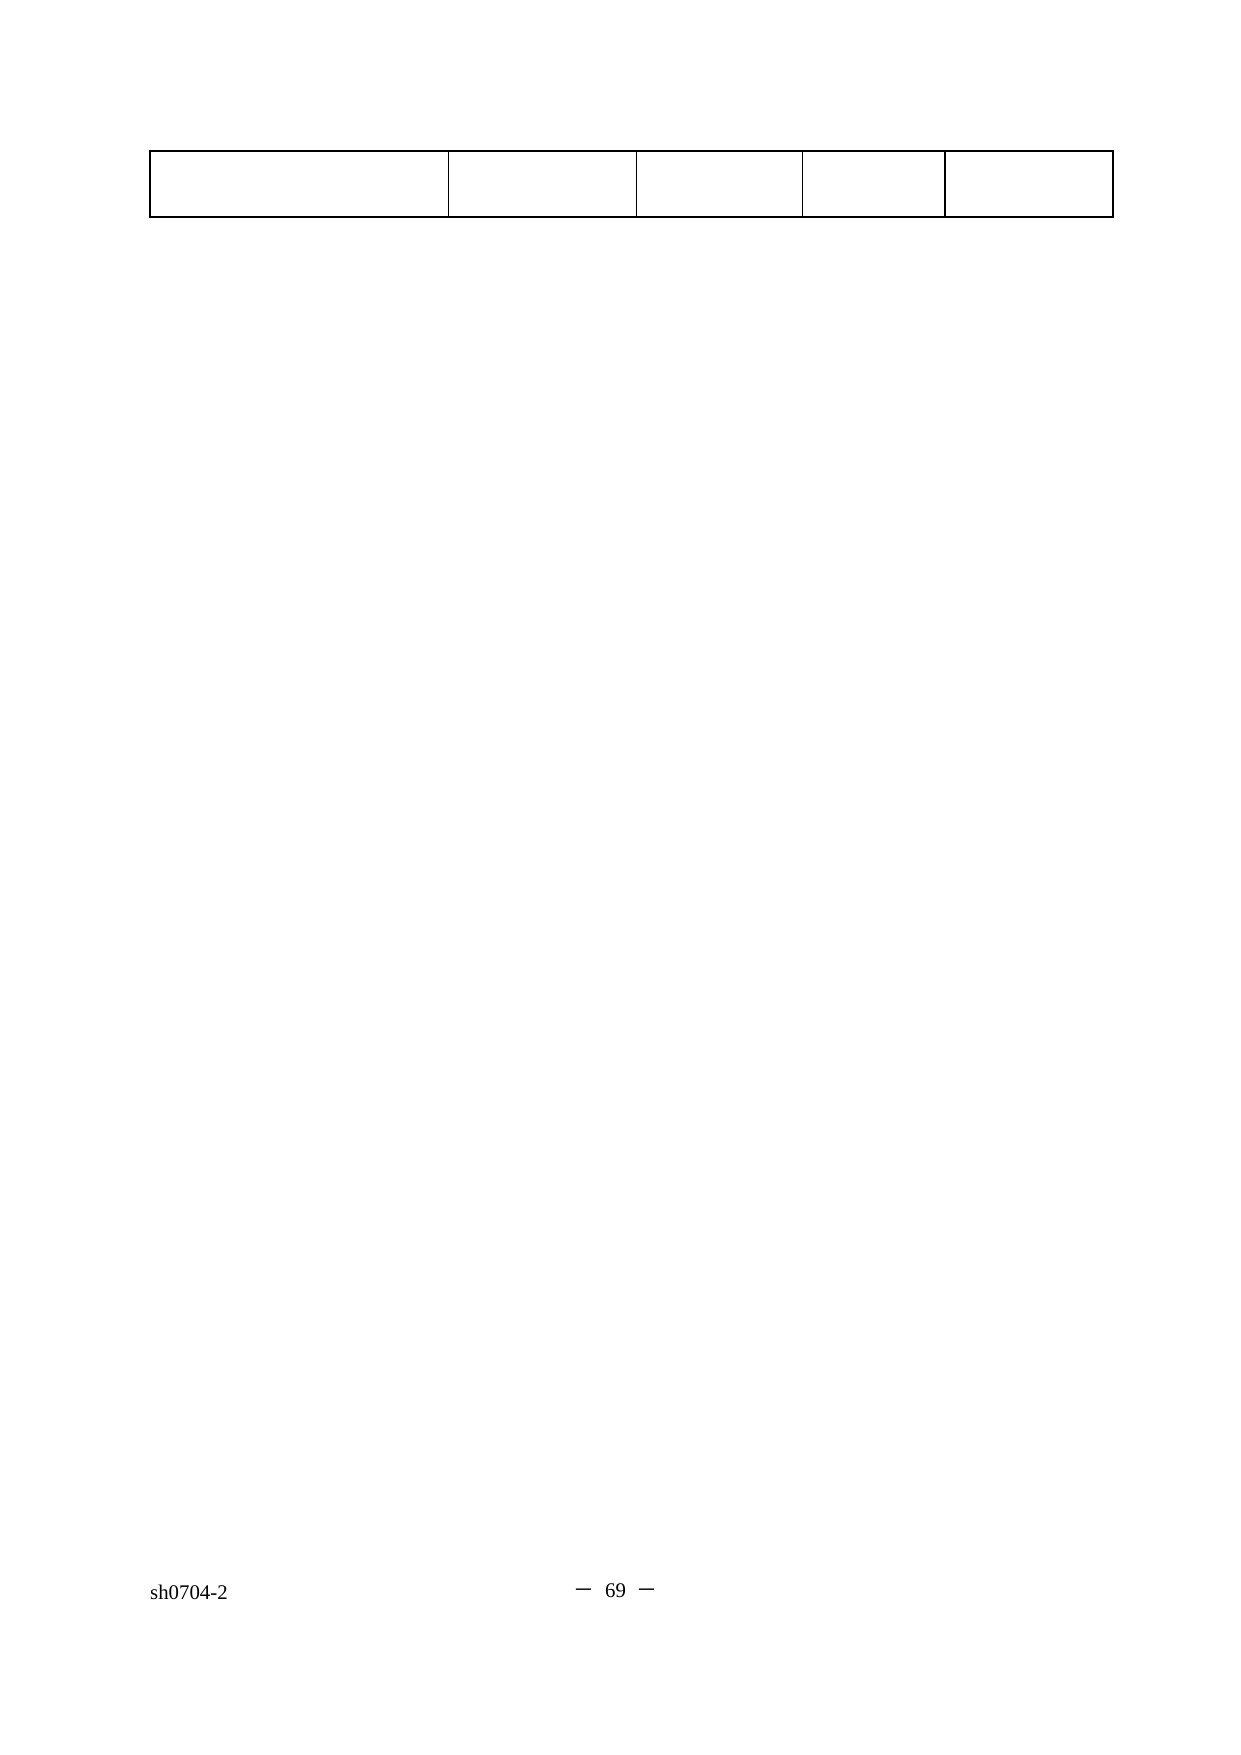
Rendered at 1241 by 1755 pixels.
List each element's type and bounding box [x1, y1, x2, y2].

table_cell [637, 152, 802, 216]
table_cell [151, 152, 448, 216]
table_cell [449, 152, 636, 216]
table_cell [803, 152, 944, 216]
table_cell [946, 152, 1112, 216]
